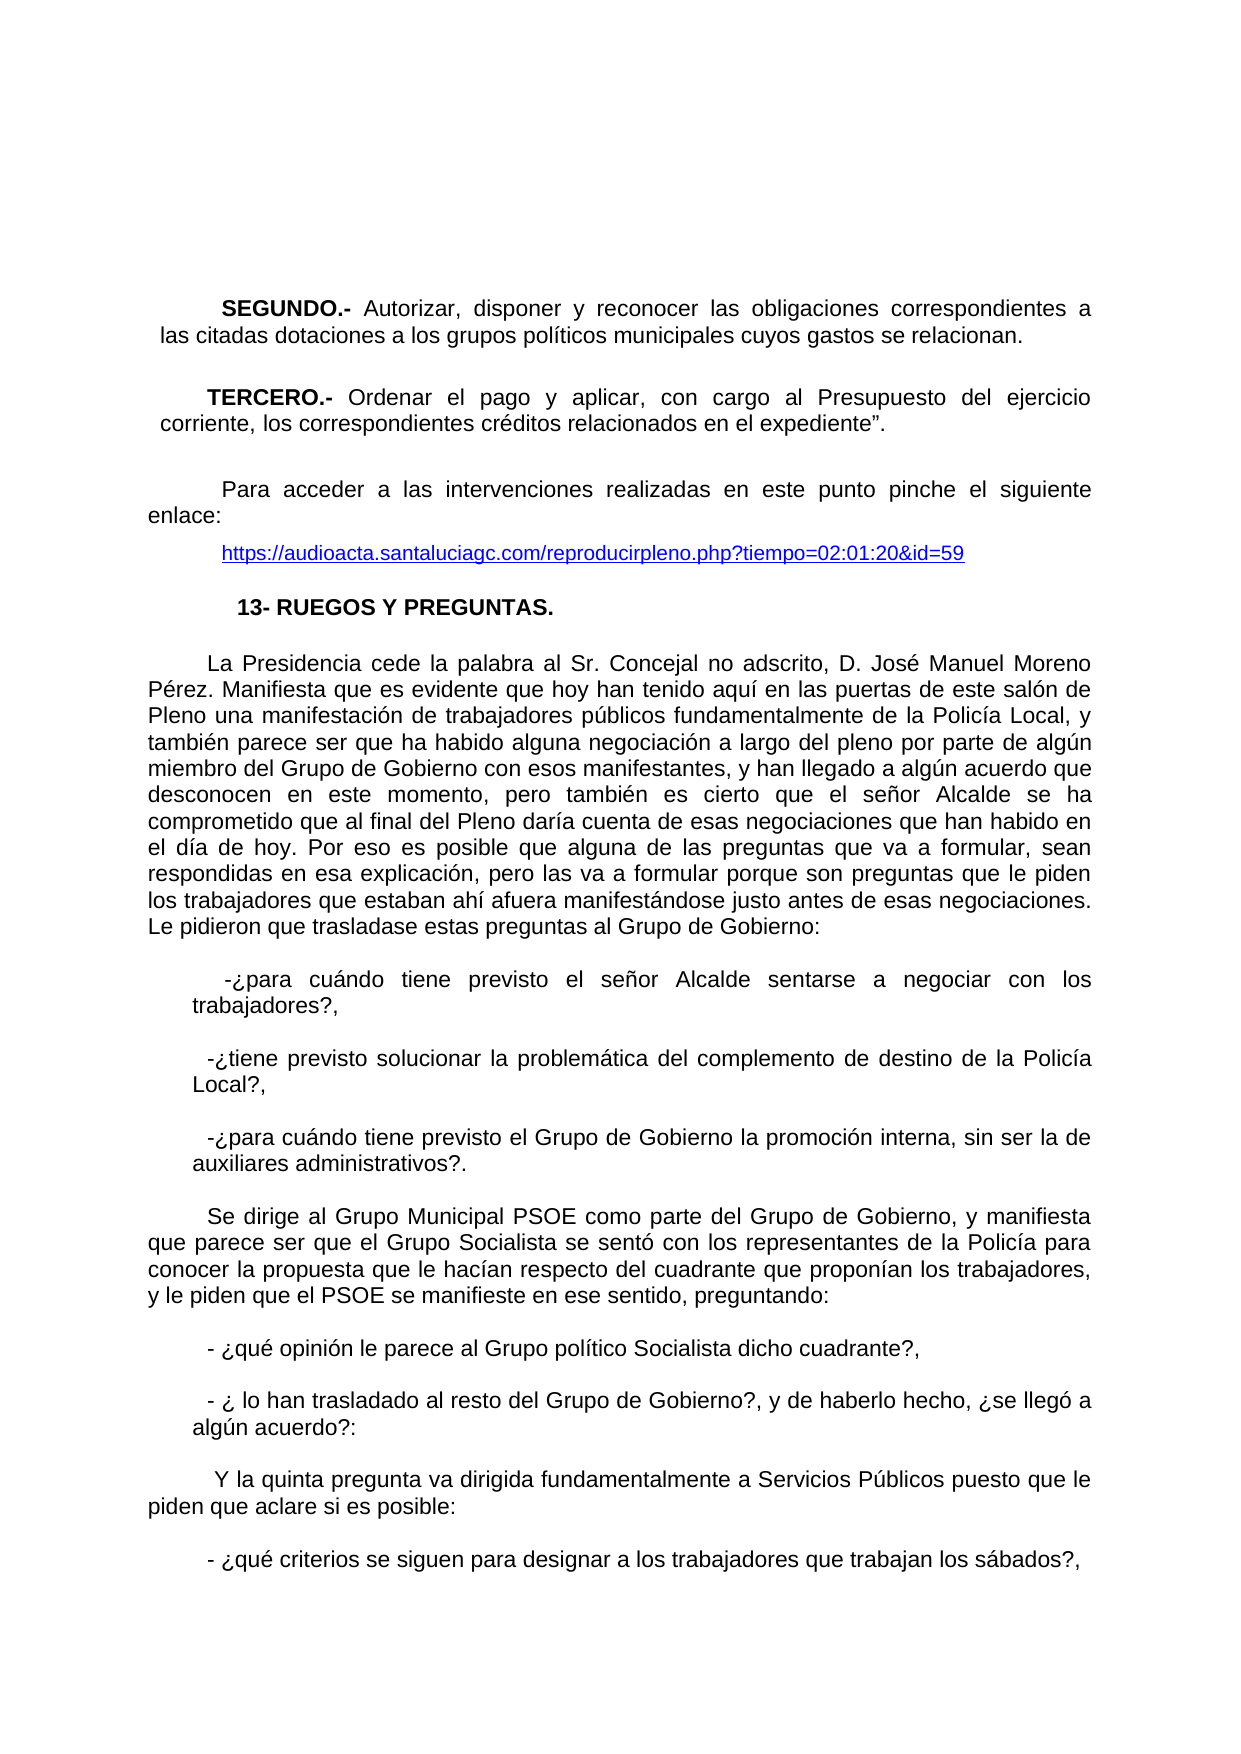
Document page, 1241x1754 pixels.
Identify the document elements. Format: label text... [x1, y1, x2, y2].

text -¿tiene previsto solucionar la problemática del complemento de destino de la Policía Local?, [192, 1045, 1092, 1097]
text -¿para cuándo tiene previsto el Grupo de Gobierno la promoción interna, sin ser la de auxiliares administrativos?. [192, 1124, 1092, 1177]
text SEGUNDO.- Autorizar, disponer y reconocer las obligaciones correspondientes a las citadas dotaciones a los grupos políticos municipales cuyos gastos se relacionan. [160, 295, 1091, 348]
text La Presidencia cede la palabra al Sr. Concejal no adscrito, D. José Manuel Moreno Pérez. Manifiesta que es evidente que hoy han tenido aquí en las puertas de este salón de Pleno una manifestación de trabajadores públicos fundamentalmente de la Policía Local, y también parece ser que ha habido alguna negociación a largo del pleno por parte de algún miembro del Grupo de Gobierno con esos manifestantes, y han llegado a algún acuerdo que desconocen en este momento, pero también es cierto que el señor Alcalde se ha comprometido que al final del Pleno daría cuenta de esas negociaciones que han habido en el día de hoy. Por eso es posible que alguna de las preguntas que va a formular, sean respondidas en esa explicación, pero las va a formular porque son preguntas que le piden los trabajadores que estaban ahí afuera manifestándose justo antes de esas negociaciones. Le pidieron que trasladase estas preguntas al Grupo de Gobierno: [148, 649, 1092, 939]
text - ¿qué opinión le parece al Grupo político Socialista dicho cuadrante?, [192, 1335, 1092, 1361]
text Y la quinta pregunta va dirigida fundamentalmente a Servicios Públicos puesto que le piden que aclare si es posible: [148, 1466, 1092, 1519]
text TERCERO.- Ordenar el pago y aplicar, con cargo al Presupuesto del ejercicio corriente, los correspondientes créditos relacionados en el expediente”. [160, 384, 1091, 437]
text -¿para cuándo tiene previsto el señor Alcalde sentarse a negociar con los trabajadores?, [192, 966, 1092, 1018]
text 13- RUEGOS Y PREGUNTAS. [148, 594, 1092, 620]
text - ¿qué criterios se siguen para designar a los trabajadores que trabajan los sábados?, [192, 1546, 1092, 1572]
text Se dirige al Grupo Municipal PSOE como parte del Grupo de Gobierno, y manifiesta que parece ser que el Grupo Socialista se sentó con los representantes de la Policía para conocer la propuesta que le hacían respecto del cuadrante que proponían los trabajadores, y le piden que el PSOE se manifieste en ese sentido, preguntando: [148, 1203, 1092, 1308]
text https://audioacta.santaluciagc.com/reproducirpleno.php?tiempo=02:01:20&id=59 [148, 541, 1092, 565]
text Para acceder a las intervenciones realizadas en este punto pinche el siguiente enlace: [148, 476, 1092, 528]
text - ¿ lo han trasladado al resto del Grupo de Gobierno?, y de haberlo hecho, ¿se llegó a algún acuerdo?: [192, 1387, 1092, 1440]
